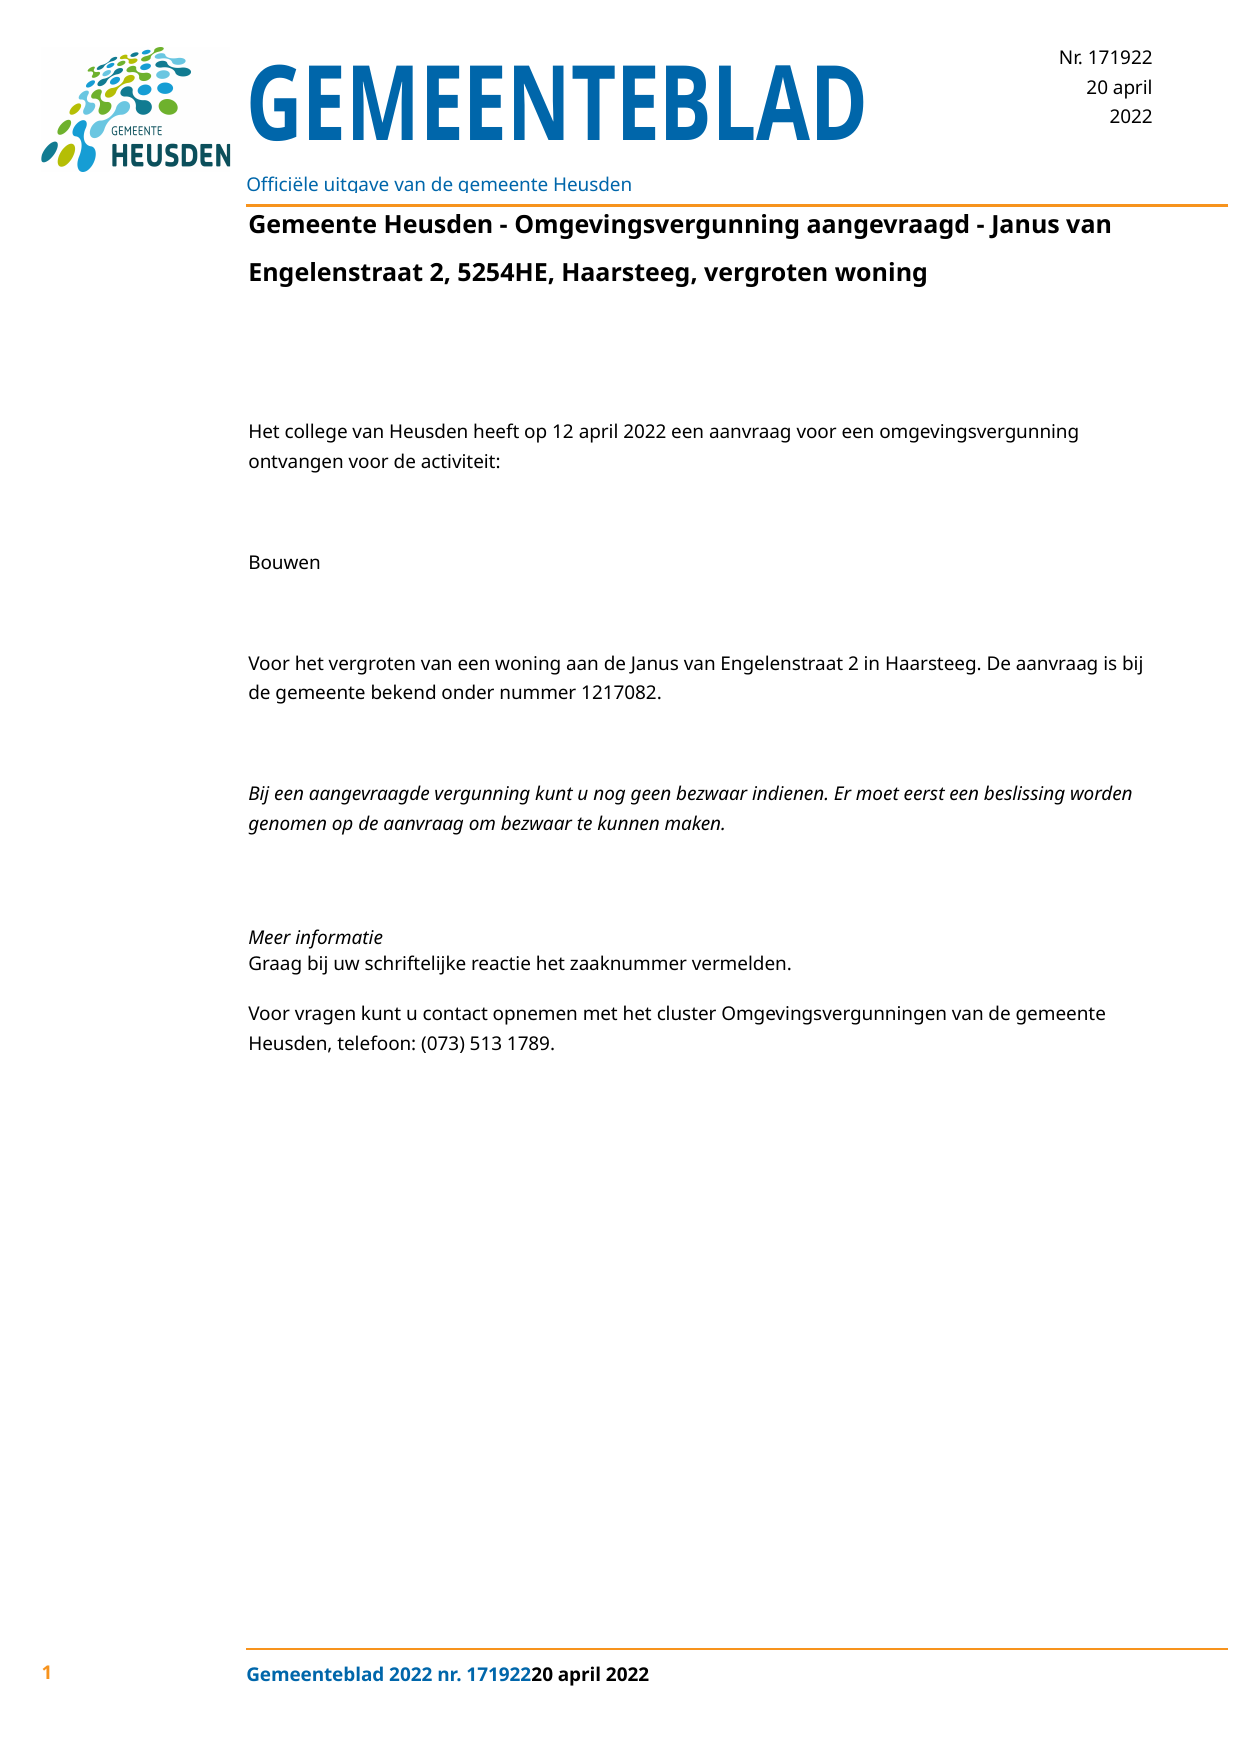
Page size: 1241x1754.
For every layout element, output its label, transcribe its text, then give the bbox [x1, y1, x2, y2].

text Het college van Heusden heeft op 12 april 2022 een aanvraag voor een omgevingsvergunning ontvangen voor de activiteit: [248, 419, 1152, 474]
text Bij een aangevraagde vergunning kunt u nog geen bezwaar indienen. Er moet eerst een beslissing worden genomen op de aanvraag om bezwaar te kunnen maken. [248, 780, 1152, 836]
text Meer informatie [248, 924, 1152, 950]
text Voor vragen kunt u contact opnemen met het cluster Omgevingsvergunningen van de gemeente Heusden, telefoon: (073) 513 1789. [248, 1001, 1152, 1056]
text Bouwen [248, 549, 1152, 575]
text Graag bij uw schriftelijke reactie het zaaknummer vermelden. [248, 950, 1152, 976]
picture [41, 47, 231, 172]
text Gemeente Heusden - Omgevingsvergunning aangevraagd - Janus van Engelenstraat 2, 5254HE, Haarsteeg, vergroten woning [248, 207, 1152, 288]
text Voor het vergroten van een woning aan de Janus van Engelenstraat 2 in Haarsteeg. De aanvraag is bij de gemeente bekend onder nummer 1217082. [248, 650, 1152, 705]
